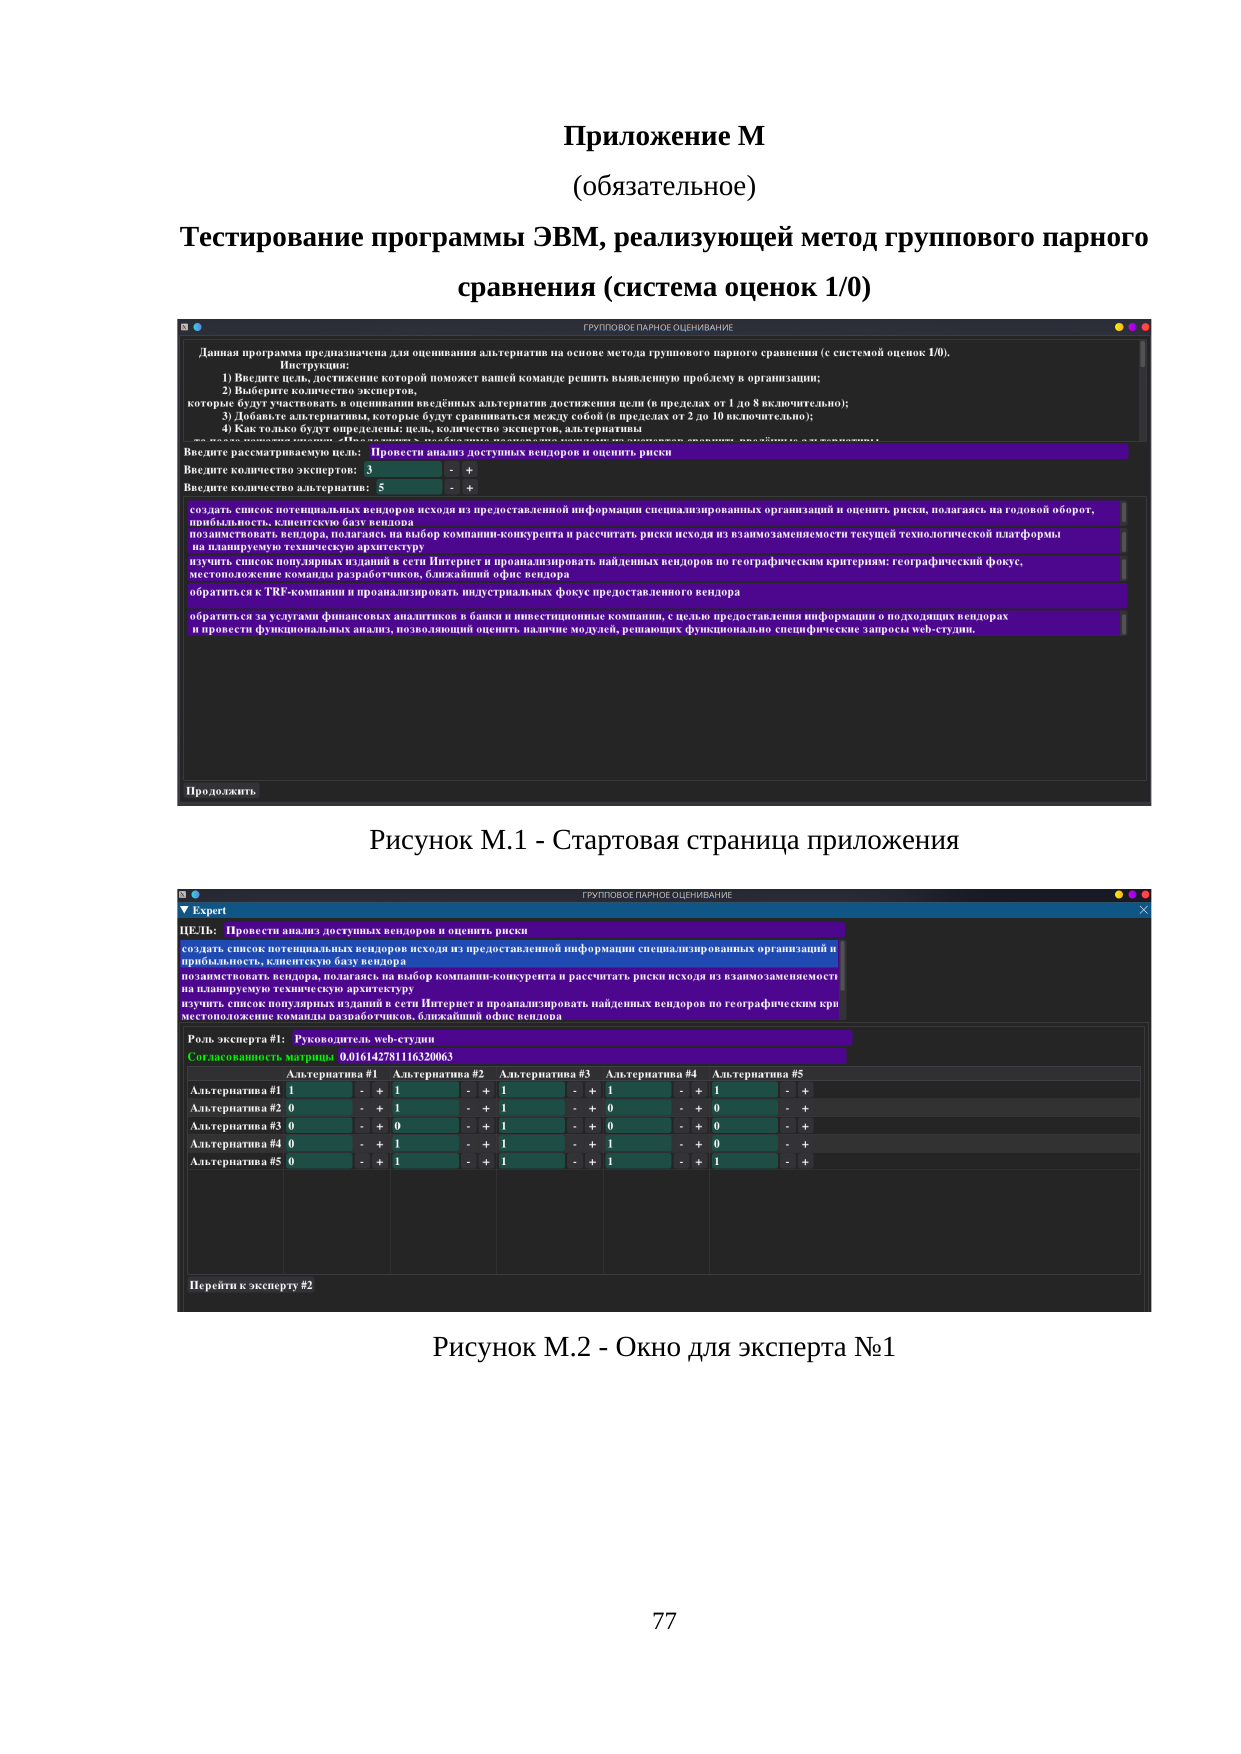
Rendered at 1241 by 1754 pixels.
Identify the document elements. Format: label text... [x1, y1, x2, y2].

picture [177, 319, 1152, 806]
text Рисунок М.2 - Окно для эксперта №1 [177, 1312, 1152, 1362]
subtitle Тестирование программы ЭВМ, реализующей метод группового парного сравнения (система оценок 1/0) [177, 219, 1152, 303]
text Рисунок М.1 - Стартовая страница приложения [177, 806, 1152, 856]
subtitle (обязательное) [177, 168, 1152, 202]
subtitle Приложение М [177, 118, 1152, 152]
picture [177, 889, 1152, 1312]
